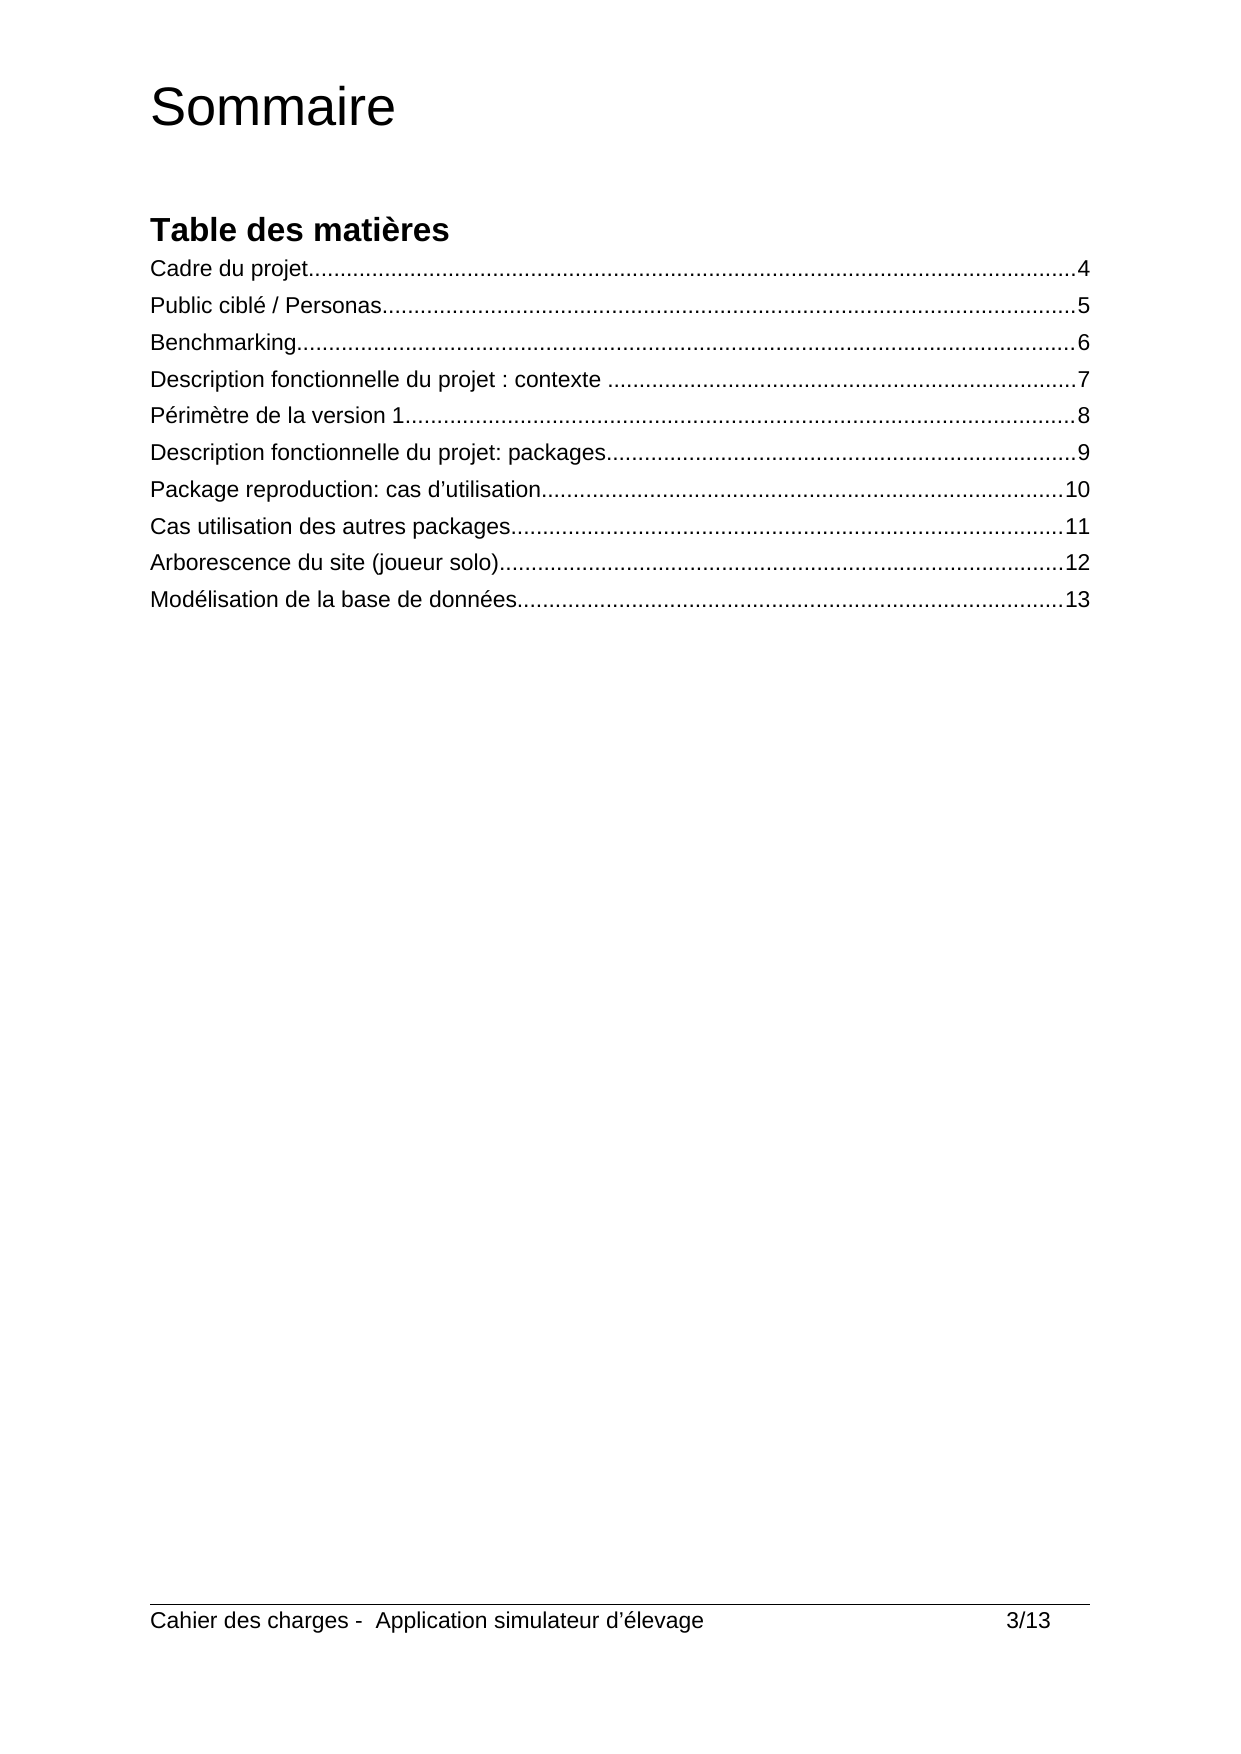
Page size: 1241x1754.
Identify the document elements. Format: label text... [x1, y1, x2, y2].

text Arborescence du site (joueur solo) 12 [150, 549, 1090, 576]
text Périmètre de la version 1 8 [150, 402, 1090, 429]
text Modélisation de la base de données 13 [150, 586, 1090, 612]
text Benchmarking 6 [150, 329, 1090, 355]
text Package reproduction: cas d’utilisation 10 [150, 476, 1090, 502]
text Public ciblé / Personas 5 [150, 292, 1090, 318]
text Cadre du projet 4 [150, 255, 1090, 282]
subtitle Table des matières [150, 211, 1090, 249]
text Cas utilisation des autres packages 11 [150, 513, 1090, 539]
text Description fonctionnelle du projet: packages 9 [150, 439, 1090, 465]
subtitle Sommaire [150, 75, 1090, 137]
text Description fonctionnelle du projet : contexte 7 [150, 366, 1090, 392]
